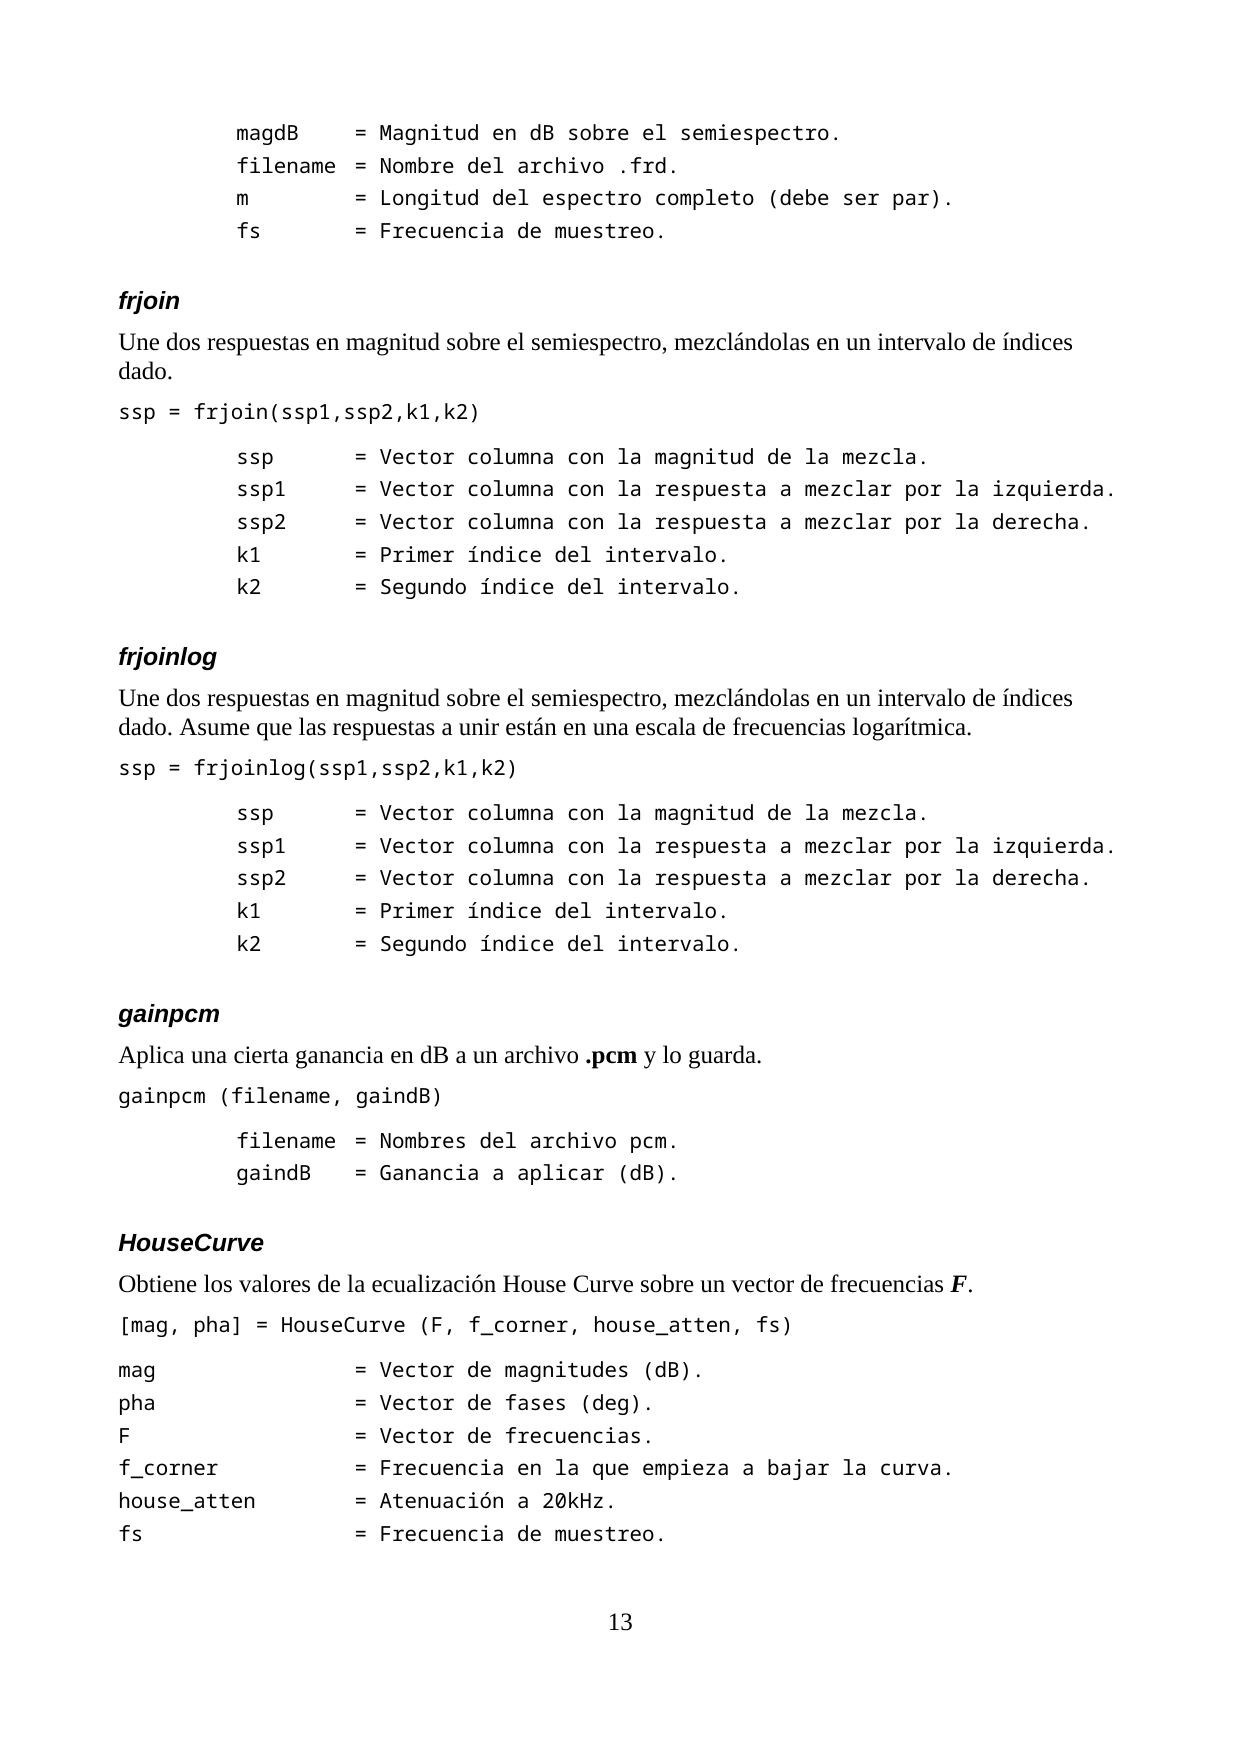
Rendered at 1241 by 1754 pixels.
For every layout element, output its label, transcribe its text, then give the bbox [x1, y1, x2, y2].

text Une dos respuestas en magnitud sobre el semiespectro, mezclándolas en un intervalo de índices dado. Asume que las respuestas a unir están en una escala de frecuencias logarítmica. [118, 683, 1122, 741]
text mag = Vector de magnitudes (dB). pha = Vector de fases (deg). F = Vector de frecuencias. f_corner = Frecuencia en la que empieza a bajar la curva. house_atten = Atenuación a 20kHz. fs = Frecuencia de muestreo. [118, 1356, 1122, 1547]
text ssp = frjoin(ssp1,ssp2,k1,k2) [118, 397, 1122, 425]
text Aplica una cierta ganancia en dB a un archivo .pcm y lo guarda. [118, 1040, 1122, 1068]
text Obtiene los valores de la ecualización House Curve sobre un vector de frecuencias F. [118, 1269, 1122, 1298]
text ssp = Vector columna con la magnitud de la mezcla. ssp1 = Vector columna con la respuesta a mezclar por la izquierda. ssp2 = Vector columna con la respuesta a mezclar por la derecha. k1 = Primer índice del intervalo. k2 = Segundo índice del intervalo. [118, 442, 1122, 601]
text ssp = Vector columna con la magnitud de la mezcla. ssp1 = Vector columna con la respuesta a mezclar por la izquierda. ssp2 = Vector columna con la respuesta a mezclar por la derecha. k1 = Primer índice del intervalo. k2 = Segundo índice del intervalo. [118, 798, 1122, 957]
subtitle HouseCurve [118, 1228, 1122, 1257]
subtitle frjoinlog [118, 642, 1122, 671]
text ssp = frjoinlog(ssp1,ssp2,k1,k2) [118, 753, 1122, 782]
text [mag, pha] = HouseCurve (F, f_corner, house_atten, fs) [118, 1311, 1122, 1339]
text filename = Nombres del archivo pcm. gaindB = Ganancia a aplicar (dB). [118, 1126, 1122, 1187]
subtitle frjoin [118, 286, 1122, 314]
text magdB = Magnitud en dB sobre el semiespectro. filename = Nombre del archivo .frd. m = Longitud del espectro completo (debe ser par). fs = Frecuencia de muestreo. [118, 118, 1122, 244]
subtitle gainpcm [118, 999, 1122, 1027]
text gainpcm (filename, gaindB) [118, 1081, 1122, 1109]
text Une dos respuestas en magnitud sobre el semiespectro, mezclándolas en un intervalo de índices dado. [118, 327, 1122, 384]
